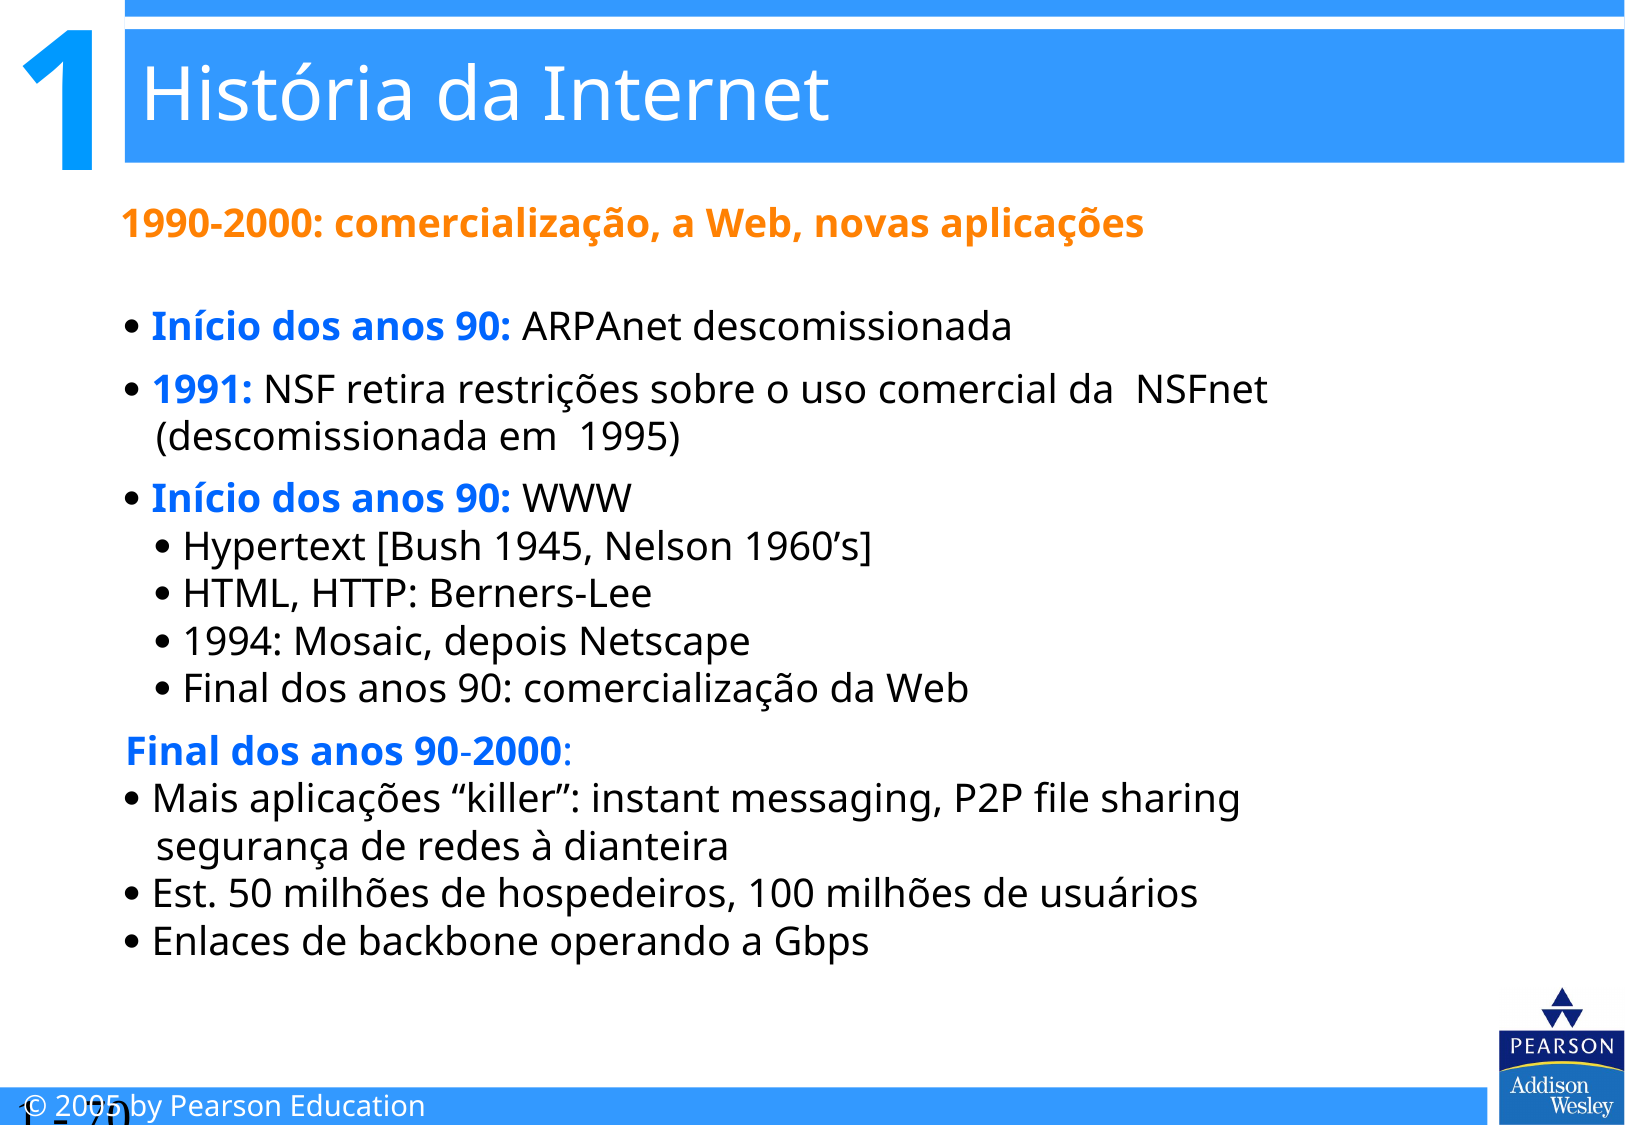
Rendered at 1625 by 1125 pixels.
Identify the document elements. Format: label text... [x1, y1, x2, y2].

text_box História da Internet [125, 37, 1625, 138]
picture [1499, 987, 1625, 1125]
list  Início dos anos 90: ARPAnet descomissionada  1991: NSF retira restrições sobre o uso comercial da NSFnet (descomissionada em 1995)  Início dos anos 90: WWW  Hypertext [Bush 1945, Nelson 1960’s]  HTML, HTTP: Berners-Lee  1994: Mosaic, depois Netscape  Final dos anos 90: comercialização da Web Final dos anos 90-2000:  Mais aplicações “killer”: instant messaging, P2P file sharing segurança de redes à dianteira  Est. 50 milhões de hospedeiros, 100 milhões de usuários  Enlaces de backbone operando a Gbps [109, 293, 1373, 1025]
text_box 1990-2000: comercialização, a Web, novas aplicações [105, 168, 1521, 275]
